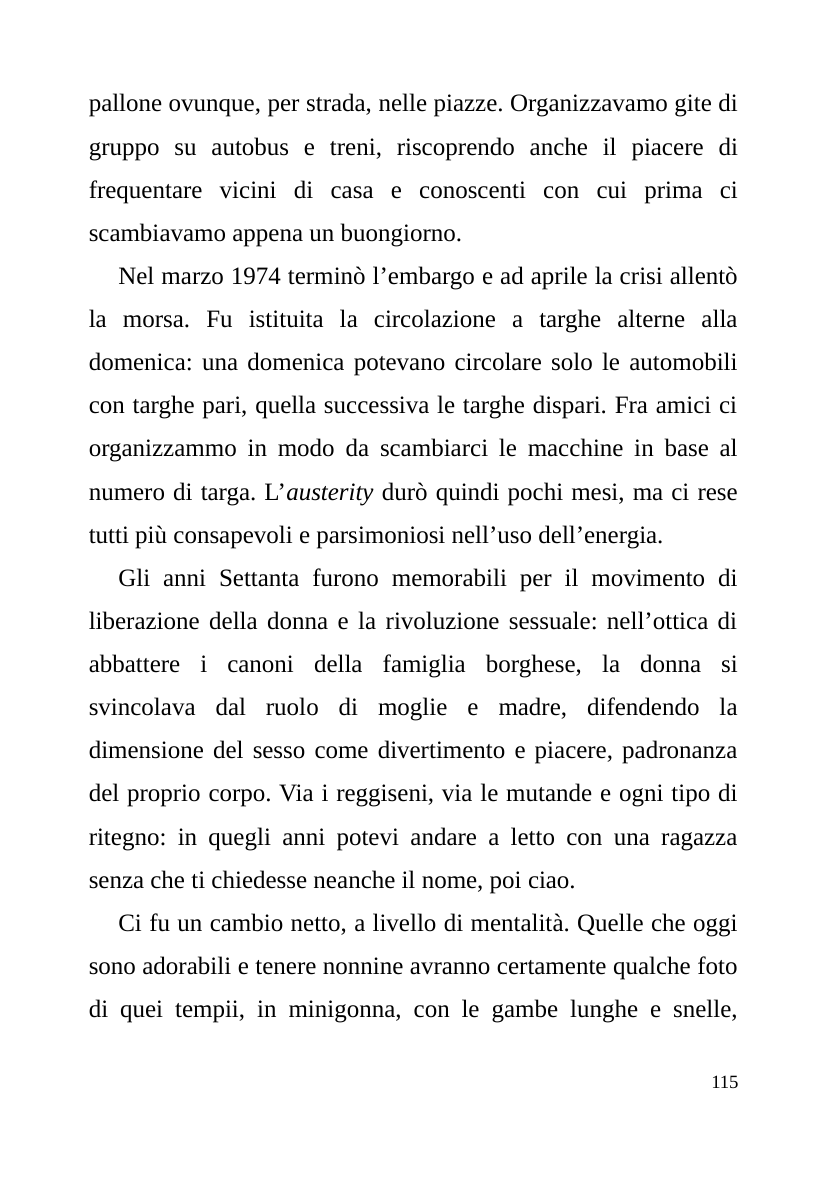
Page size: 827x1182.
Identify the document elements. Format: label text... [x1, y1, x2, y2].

text Nel marzo 1974 terminò l’embargo e ad aprile la crisi allentò la morsa. Fu istituita la circolazione a targhe alterne alla domenica: una domenica potevano circolare solo le automobili con targhe pari, quella successiva le targhe dispari. Fra amici ci organizzammo in modo da scambiarci le macchine in base al numero di targa. L’austerity durò quindi pochi mesi, ma ci rese tutti più consapevoli e parsimoniosi nell’uso dell’energia. [88, 261, 738, 548]
text Gli anni Settanta furono memorabili per il movimento di liberazione della donna e la rivoluzione sessuale: nell’ottica di abbattere i canoni della famiglia borghese, la donna si svincolava dal ruolo di moglie e madre, difendendo la dimensione del sesso come divertimento e piacere, padronanza del proprio corpo. Via i reggiseni, via le mutande e ogni tipo di ritegno: in quegli anni potevi andare a letto con una ragazza senza che ti chiedesse neanche il nome, poi ciao. [88, 563, 738, 893]
text Ci fu un cambio netto, a livello di mentalità. Quelle che oggi sono adorabili e tenere nonnine avranno certamente qualche foto di quei tempii, in minigonna, con le gambe lunghe e snelle, [88, 908, 738, 1023]
text pallone ovunque, per strada, nelle piazze. Organizzavamo gite di gruppo su autobus e treni, riscoprendo anche il piacere di frequentare vicini di casa e conoscenti con cui prima ci scambiavamo appena un buongiorno. [88, 88, 738, 247]
